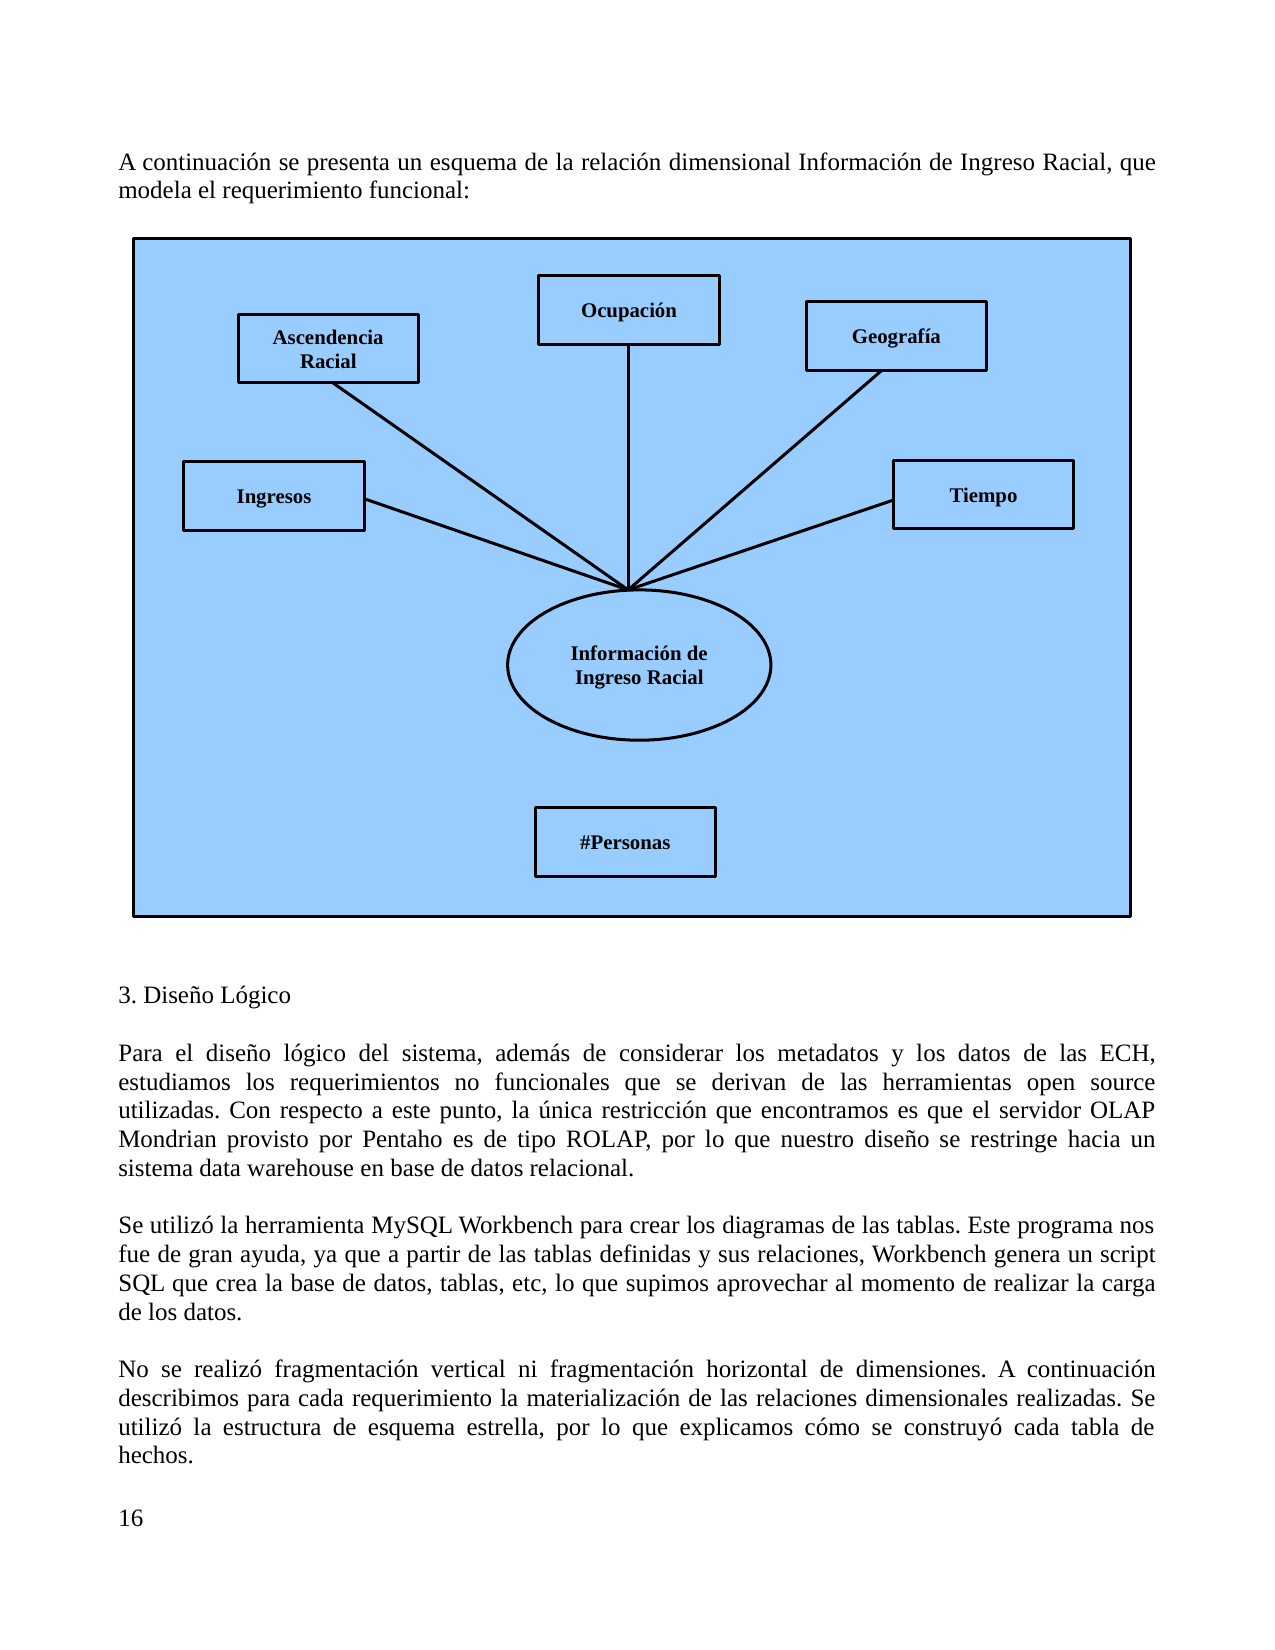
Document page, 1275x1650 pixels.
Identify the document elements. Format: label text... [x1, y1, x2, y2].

text Se utilizó la herramienta MySQL Workbench para crear los diagramas de las tablas. Este programa nos fue de gran ayuda, ya que a partir de las tablas definidas y sus relaciones, Workbench genera un script SQL que crea la base de datos, tablas, etc, lo que supimos aprovechar al momento de realizar la carga de los datos. [118, 1211, 1157, 1326]
text A continuación se presenta un esquema de la relación dimensional Información de Ingreso Racial, que modela el requerimiento funcional: [118, 147, 1157, 204]
text Para el diseño lógico del sistema, además de considerar los metadatos y los datos de las ECH, estudiamos los requerimientos no funcionales que se derivan de las herramientas open source utilizadas. Con respecto a este punto, la única restricción que encontramos es que el servidor OLAP Mondrian provisto por Pentaho es de tipo ROLAP, por lo que nuestro diseño se restringe hacia un sistema data warehouse en base de datos relacional. [118, 1038, 1157, 1182]
text 3. Diseño Lógico [118, 981, 1157, 1009]
text No se realizó fragmentación vertical ni fragmentación horizontal de dimensiones. A continuación describimos para cada requerimiento la materialización de las relaciones dimensionales realizadas. Se utilizó la estructura de esquema estrella, por lo que explicamos cómo se construyó cada tabla de hechos. [118, 1354, 1157, 1469]
